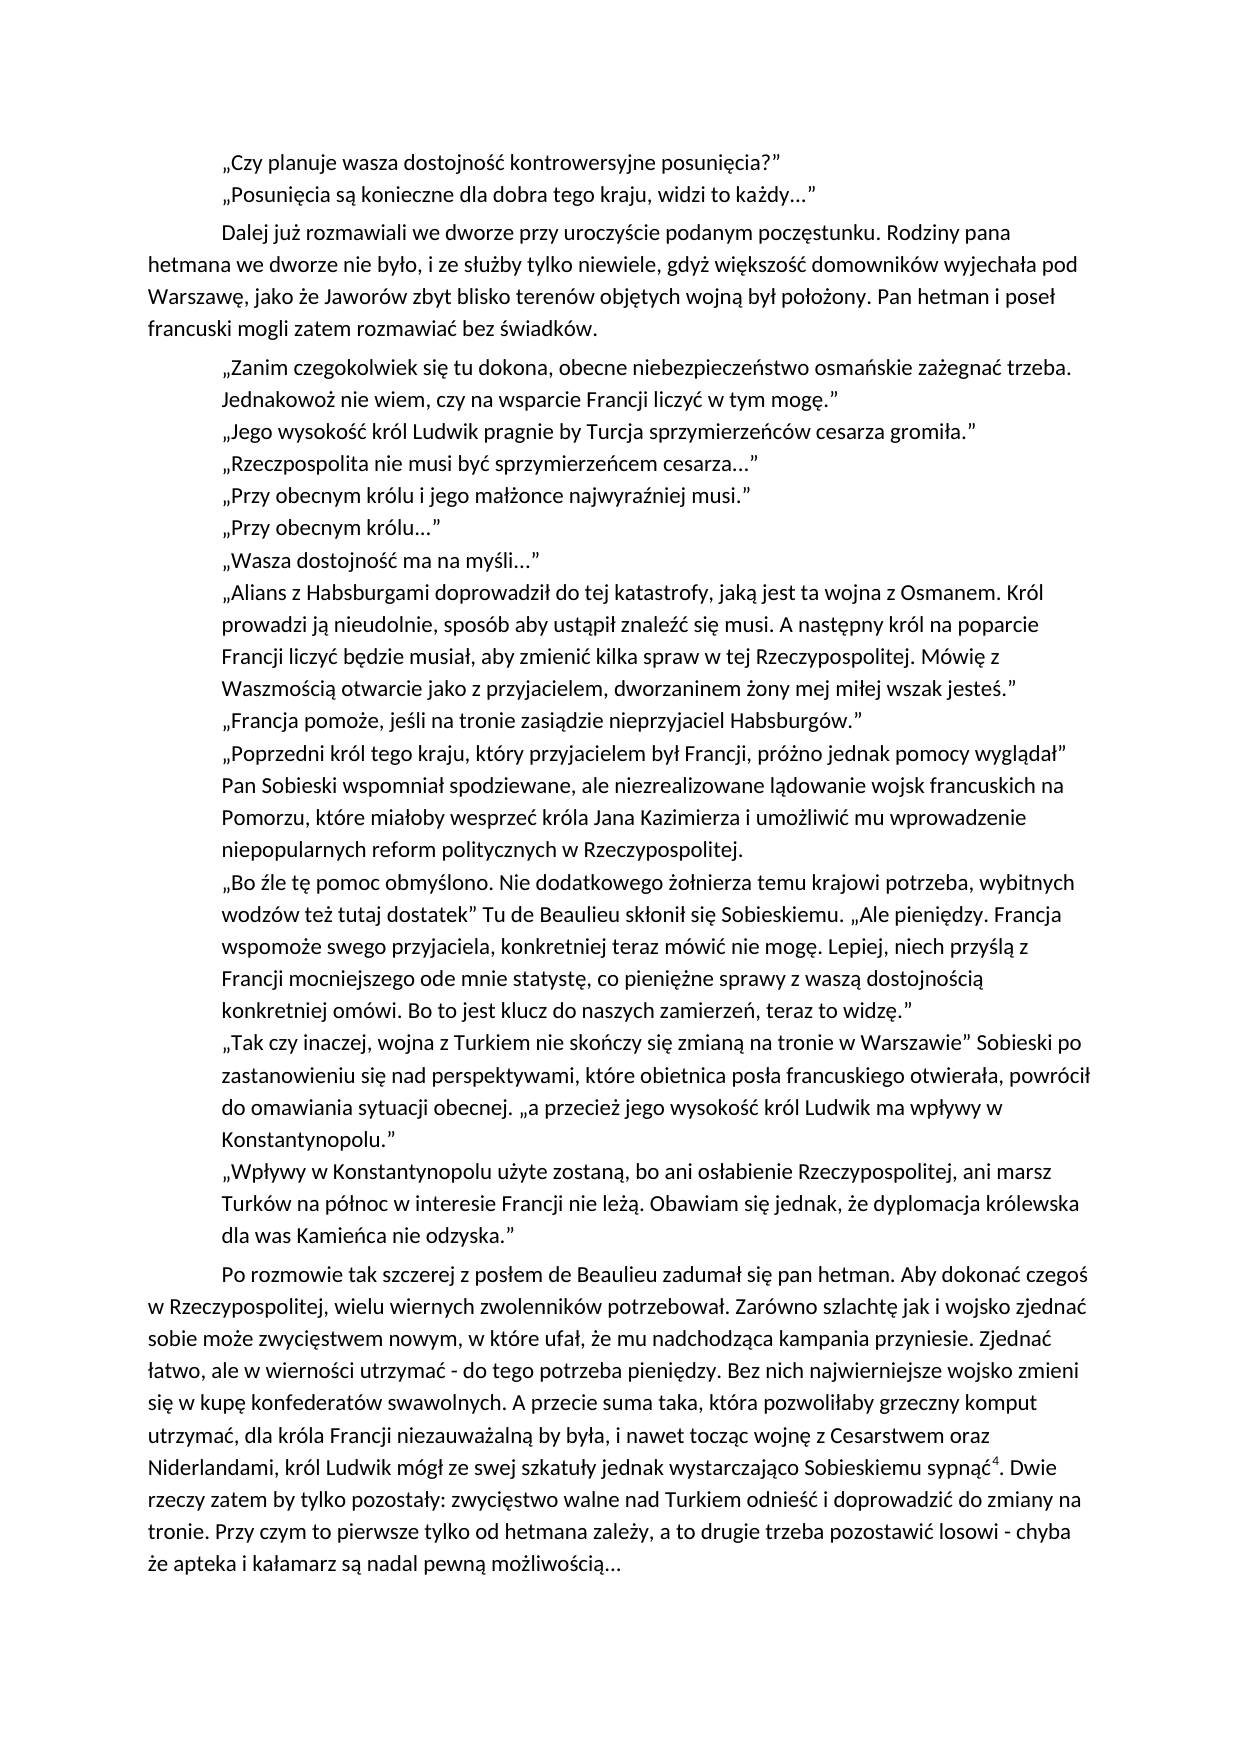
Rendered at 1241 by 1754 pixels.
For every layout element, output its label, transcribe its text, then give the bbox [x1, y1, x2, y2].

text „Czy planuje wasza dostojność kontrowersyjne posunięcia?” [221, 148, 1093, 176]
text „Zanim czegokolwiek się tu dokona, obecne niebezpieczeństwo osmańskie zażegnać trzeba. Jednakowoż nie wiem, czy na wsparcie Francji liczyć w tym mogę.” [221, 353, 1093, 413]
text „Przy obecnym królu i jego małżonce najwyraźniej musi.” [221, 481, 1093, 509]
text „Alians z Habsburgami doprowadził do tej katastrofy, jaką jest ta wojna z Osmanem. Król prowadzi ją nieudolnie, sposób aby ustąpił znaleźć się musi. A następny król na poparcie Francji liczyć będzie musiał, aby zmienić kilka spraw w tej Rzeczypospolitej. Mówię z Waszmością otwarcie jako z przyjacielem, dworzaninem żony mej miłej wszak jesteś.” [221, 578, 1093, 702]
text „Przy obecnym królu...” [221, 513, 1093, 542]
text „Tak czy inaczej, wojna z Turkiem nie skończy się zmianą na tronie w Warszawie” Sobieski po zastanowieniu się nad perspektywami, które obietnica posła francuskiego otwierała, powrócił do omawiania sytuacji obecnej. „a przecież jego wysokość król Ludwik ma wpływy w Konstantynopolu.” [221, 1028, 1093, 1153]
text „Posunięcia są konieczne dla dobra tego kraju, widzi to każdy...” [221, 180, 1093, 208]
text „Poprzedni król tego kraju, który przyjacielem był Francji, próżno jednak pomocy wyglądał” Pan Sobieski wspomniał spodziewane, ale niezrealizowane lądowanie wojsk francuskich na Pomorzu, które miałoby wesprzeć króla Jana Kazimierza i umożliwić mu wprowadzenie niepopularnych reform politycznych w Rzeczypospolitej. [221, 739, 1093, 863]
text Po rozmowie tak szczerej z posłem de Beaulieu zadumał się pan hetman. Aby dokonać czegoś w Rzeczypospolitej, wielu wiernych zwolenników potrzebował. Zarówno szlachtę jak i wojsko zjednać sobie może zwycięstwem nowym, w które ufał, że mu nadchodząca kampania przyniesie. Zjednać łatwo, ale w wierności utrzymać - do tego potrzeba pieniędzy. Bez nich najwierniejsze wojsko zmieni się w kupę konfederatów swawolnych. A przecie suma taka, która pozwoliłaby grzeczny komput utrzymać, dla króla Francji niezauważalną by była, i nawet tocząc wojnę z Cesarstwem oraz Niderlandami, król Ludwik mógł ze swej szkatuły jednak wystarczająco Sobieskiemu sypnąć. Dwie rzeczy zatem by tylko pozostały: zwycięstwo walne nad Turkiem odnieść i doprowadzić do zmiany na tronie. Przy czym to pierwsze tylko od hetmana zależy, a to drugie trzeba pozostawić losowi - chyba że apteka i kałamarz są nadal pewną możliwością... [148, 1260, 1093, 1577]
text „Jego wysokość król Ludwik pragnie by Turcja sprzymierzeńców cesarza gromiła.” [221, 417, 1093, 445]
text „Rzeczpospolita nie musi być sprzymierzeńcem cesarza...” [221, 449, 1093, 477]
text „Bo źle tę pomoc obmyślono. Nie dodatkowego żołnierza temu krajowi potrzeba, wybitnych wodzów też tutaj dostatek” Tu de Beaulieu skłonił się Sobieskiemu. „Ale pieniędzy. Francja wspomoże swego przyjaciela, konkretniej teraz mówić nie mogę. Lepiej, niech przyślą z Francji mocniejszego ode mnie statystę, co pieniężne sprawy z waszą dostojnością konkretniej omówi. Bo to jest klucz do naszych zamierzeń, teraz to widzę.” [221, 868, 1093, 1024]
text „Wpływy w Konstantynopolu użyte zostaną, bo ani osłabienie Rzeczypospolitej, ani marsz Turków na północ w interesie Francji nie leżą. Obawiam się jednak, że dyplomacja królewska dla was Kamieńca nie odzyska.” [221, 1157, 1093, 1250]
text „Francja pomoże, jeśli na tronie zasiądzie nieprzyjaciel Habsburgów.” [221, 707, 1093, 735]
text Dalej już rozmawiali we dworze przy uroczyście podanym poczęstunku. Rodziny pana hetmana we dworze nie było, i ze służby tylko niewiele, gdyż większość domowników wyjechała pod Warszawę, jako że Jaworów zbyt blisko terenów objętych wojną był położony. Pan hetman i poseł francuski mogli zatem rozmawiać bez świadków. [148, 218, 1093, 342]
text „Wasza dostojność ma na myśli...” [221, 546, 1093, 574]
